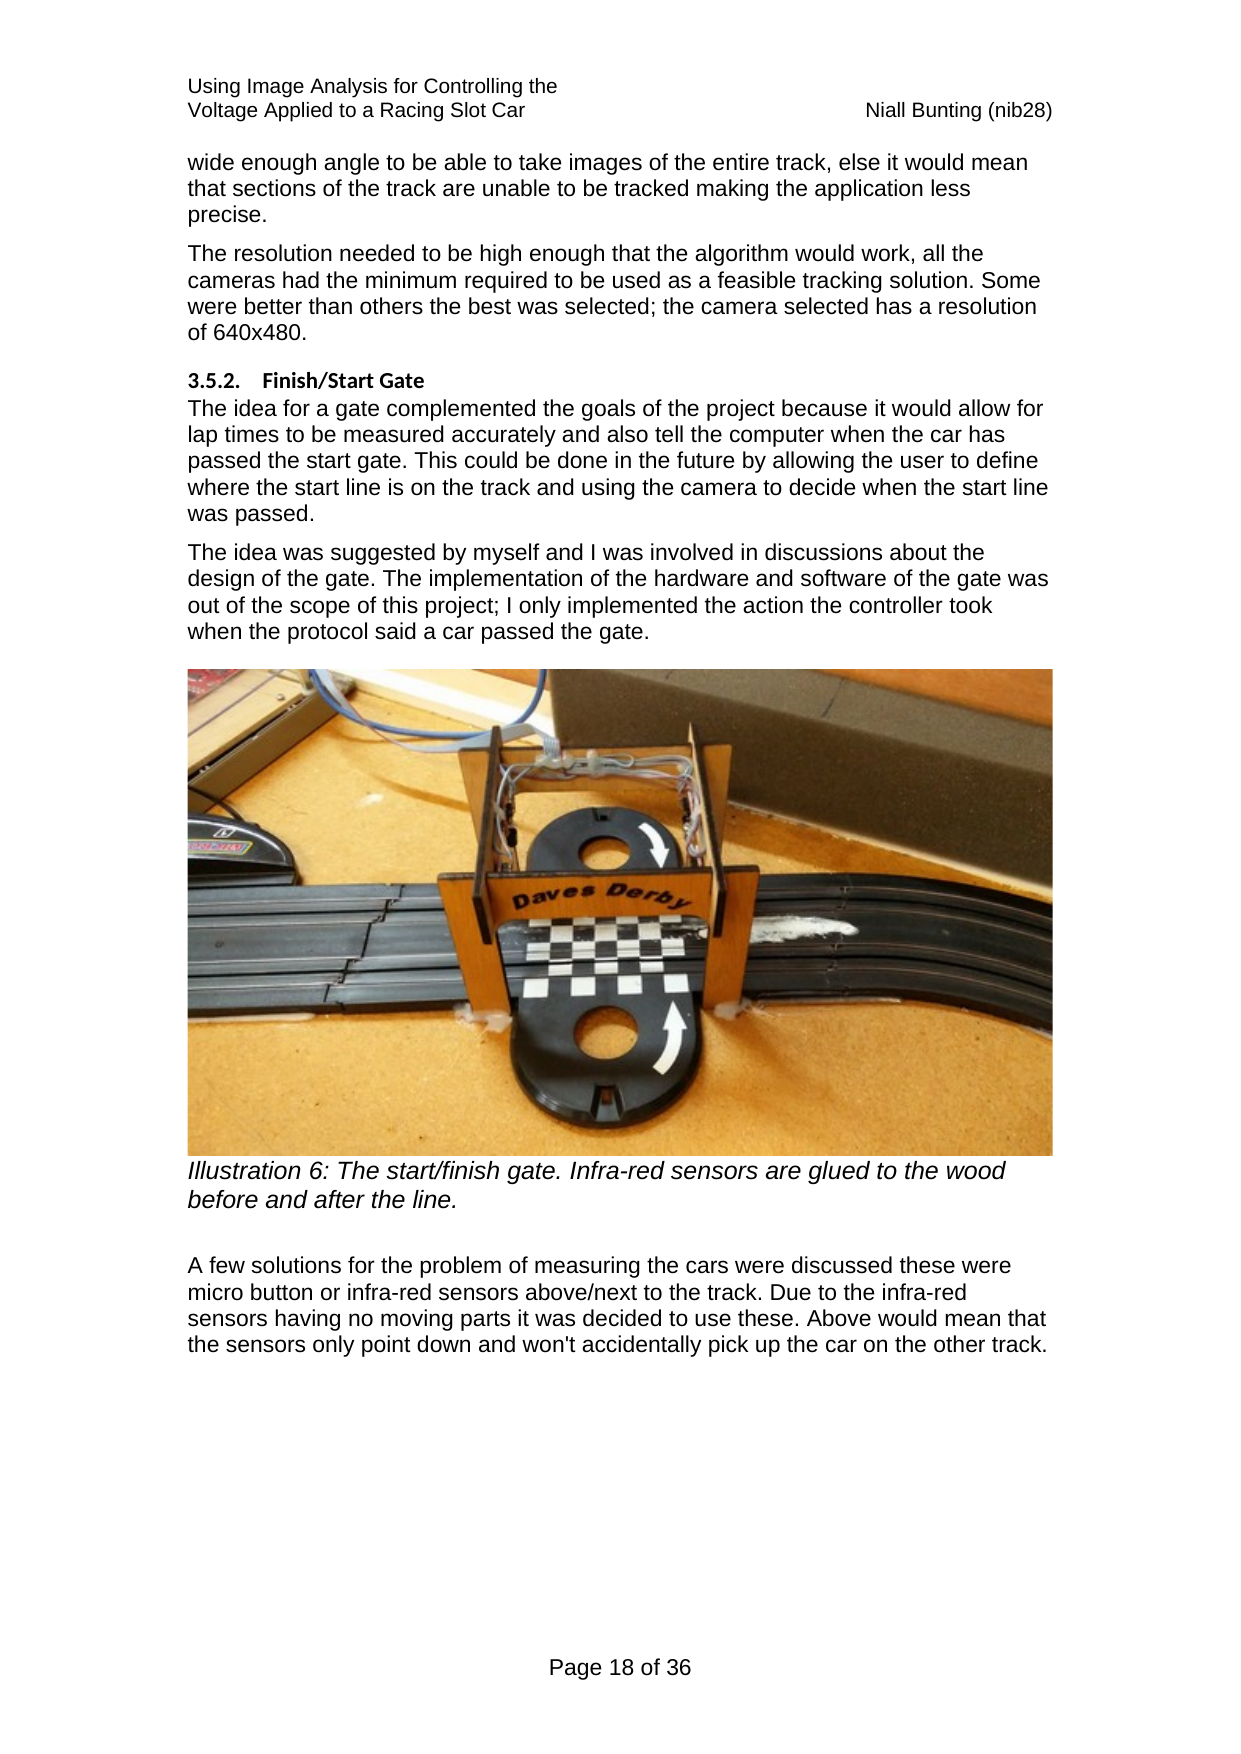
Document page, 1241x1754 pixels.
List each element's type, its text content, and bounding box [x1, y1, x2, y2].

text wide enough angle to be able to take images of the entire track, else it would mean that sections of the track are unable to be tracked making the application less precise. [187, 149, 1053, 228]
text The resolution needed to be high enough that the algorithm would work, all the cameras had the minimum required to be used as a feasible tracking solution. Some were better than others the best was selected; the camera selected has a resolution of 640x480. [187, 240, 1053, 346]
text A few solutions for the problem of measuring the cars were discussed these were micro button or infra-red sensors above/next to the track. Due to the infra-red sensors having no moving parts it was decided to use these. Above would mean that the sensors only point down and won't accidentally pick up the car on the other track. [187, 1252, 1053, 1358]
text The idea was suggested by myself and I was involved in discussions about the design of the gate. The implementation of the hardware and software of the gate was out of the scope of this project; I only implemented the action the controller took when the protocol said a car passed the gate. [187, 539, 1053, 644]
text Illustration 6: The start/finish gate. Infra-red sensors are glued to the wood before and after the line. [187, 1156, 1053, 1213]
subtitle Finish/Start Gate [187, 367, 1053, 394]
picture [187, 669, 1053, 1156]
text The idea for a gate complemented the goals of the project because it would allow for lap times to be measured accurately and also tell the computer when the car has passed the start gate. This could be done in the future by allowing the user to define where the start line is on the track and using the camera to decide when the start line was passed. [187, 394, 1053, 526]
